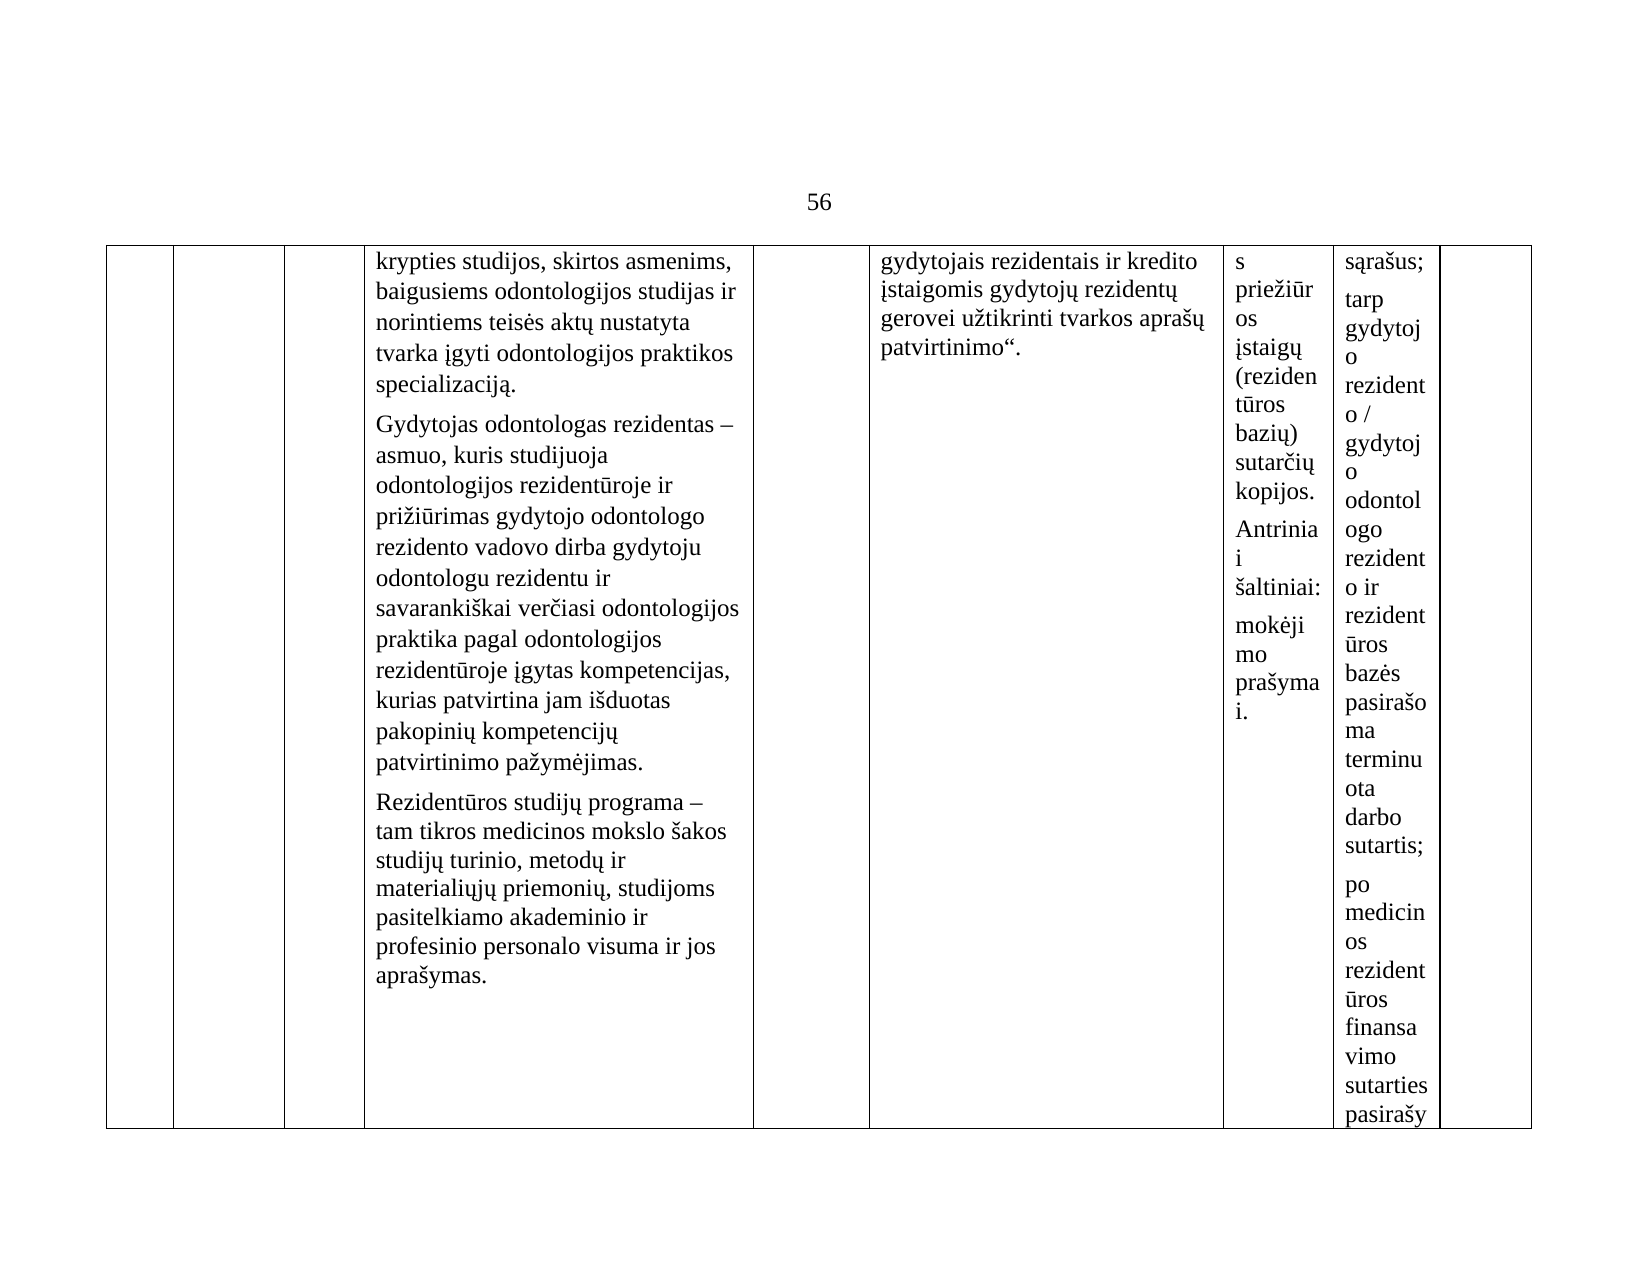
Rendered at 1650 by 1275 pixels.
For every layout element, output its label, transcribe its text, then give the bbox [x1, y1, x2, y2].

table_cell sąrašus; tarp gydytojo rezidento / gydytojo odontologo rezidento ir rezidentūros bazės pasirašoma terminuota darbo sutartis; po medicinos rezidentūros finansavimo sutarties pasirašy [1334, 246, 1439, 1127]
table_cell [754, 246, 869, 1127]
table_cell [1441, 246, 1531, 1127]
table_cell krypties studijos, skirtos asmenims, baigusiems odontologijos studijas ir norintiems teisės aktų nustatyta tvarka įgyti odontologijos praktikos specializaciją. Gydytojas odontologas rezidentas –asmuo, kuris studijuoja odontologijos rezidentūroje ir prižiūrimas gydytojo odontologo rezidento vadovo dirba gydytoju odontologu rezidentu ir savarankiškai verčiasi odontologijos praktika pagal odontologijos rezidentūroje įgytas kompetencijas, kurias patvirtina jam išduotas pakopinių kompetencijų patvirtinimo pažymėjimas. Rezidentūros studijų programa – tam tikros medicinos mokslo šakos studijų turinio, metodų ir materialiųjų priemonių, studijoms pasitelkiamo akademinio ir profesinio personalo visuma ir jos aprašymas. [365, 246, 753, 1127]
table_cell [285, 246, 364, 1127]
table_cell [174, 246, 284, 1127]
table_cell gydytojais rezidentais ir kredito įstaigomis gydytojų rezidentų gerovei užtikrinti tvarkos aprašų patvirtinimo“. [870, 246, 1223, 1127]
table_cell s priežiūros įstaigų (rezidentūros bazių) sutarčių kopijos. Antriniai šaltiniai: mokėjimo prašymai. [1224, 246, 1333, 1127]
table_cell [107, 246, 173, 1127]
